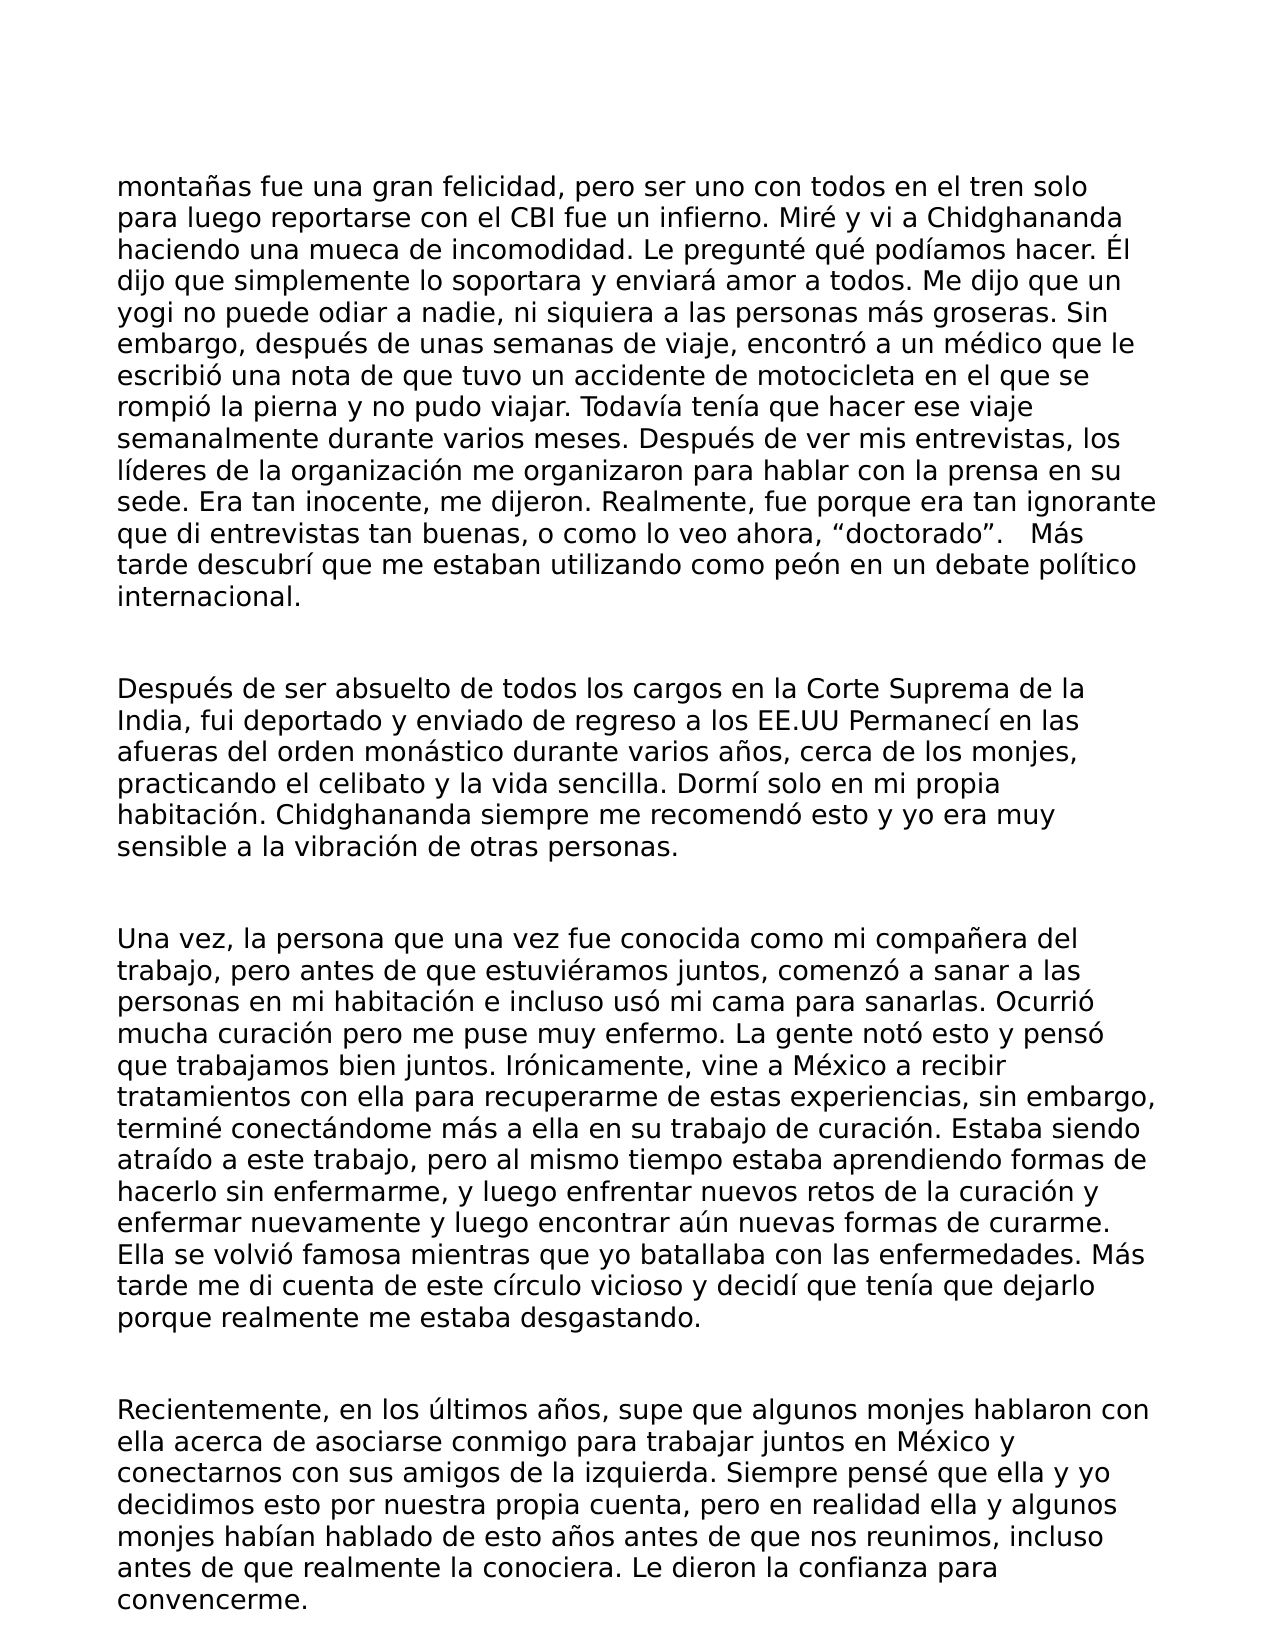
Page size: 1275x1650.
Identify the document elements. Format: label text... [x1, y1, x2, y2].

text montañas fue una gran felicidad, pero ser uno con todos en el tren solo para luego reportarse con el CBI fue un infierno. Miré y vi a Chidghananda haciendo una mueca de incomodidad. Le pregunté qué podíamos hacer. Él dijo que simplemente lo soportara y enviará amor a todos. Me dijo que un yogi no puede odiar a nadie, ni siquiera a las personas más groseras. Sin embargo, después de unas semanas de viaje, encontró a un médico que le escribió una nota de que tuvo un accidente de motocicleta en el que se rompió la pierna y no pudo viajar. Todavía tenía que hacer ese viaje semanalmente durante varios meses. Después de ver mis entrevistas, los líderes de la organización me organizaron para hablar con la prensa en su sede. Era tan inocente, me dijeron. Realmente, fue porque era tan ignorante que di entrevistas tan buenas, o como lo veo ahora, “doctorado”. Más tarde descubrí que me estaban utilizando como peón en un debate político internacional. [117, 171, 1158, 613]
text Recientemente, en los últimos años, supe que algunos monjes hablaron con ella acerca de asociarse conmigo para trabajar juntos en México y conectarnos con sus amigos de la izquierda. Siempre pensé que ella y yo decidimos esto por nuestra propia cuenta, pero en realidad ella y algunos monjes habían hablado de esto años antes de que nos reunimos, incluso antes de que realmente la conociera. Le dieron la confianza para convencerme. [117, 1394, 1158, 1616]
text Una vez, la persona que una vez fue conocida como mi compañera del trabajo, pero antes de que estuviéramos juntos, comenzó a sanar a las personas en mi habitación e incluso usó mi cama para sanarlas. Ocurrió mucha curación pero me puse muy enfermo. La gente notó esto y pensó que trabajamos bien juntos. Irónicamente, vine a México a recibir tratamientos con ella para recuperarme de estas experiencias, sin embargo, terminé conectándome más a ella en su trabajo de curación. Estaba siendo atraído a este trabajo, pero al mismo tiempo estaba aprendiendo formas de hacerlo sin enfermarme, y luego enfrentar nuevos retos de la curación y enfermar nuevamente y luego encontrar aún nuevas formas de curarme. Ella se volvió famosa mientras que yo batallaba con las enfermedades. Más tarde me di cuenta de este círculo vicioso y decidí que tenía que dejarlo porque realmente me estaba desgastando. [117, 923, 1158, 1334]
text Después de ser absuelto de todos los cargos en la Corte Suprema de la India, fui deportado y enviado de regreso a los EE.UU Permanecí en las afueras del orden monástico durante varios años, cerca de los monjes, practicando el celibato y la vida sencilla. Dormí solo en mi propia habitación. Chidghananda siempre me recomendó esto y yo era muy sensible a la vibración de otras personas. [117, 673, 1158, 863]
